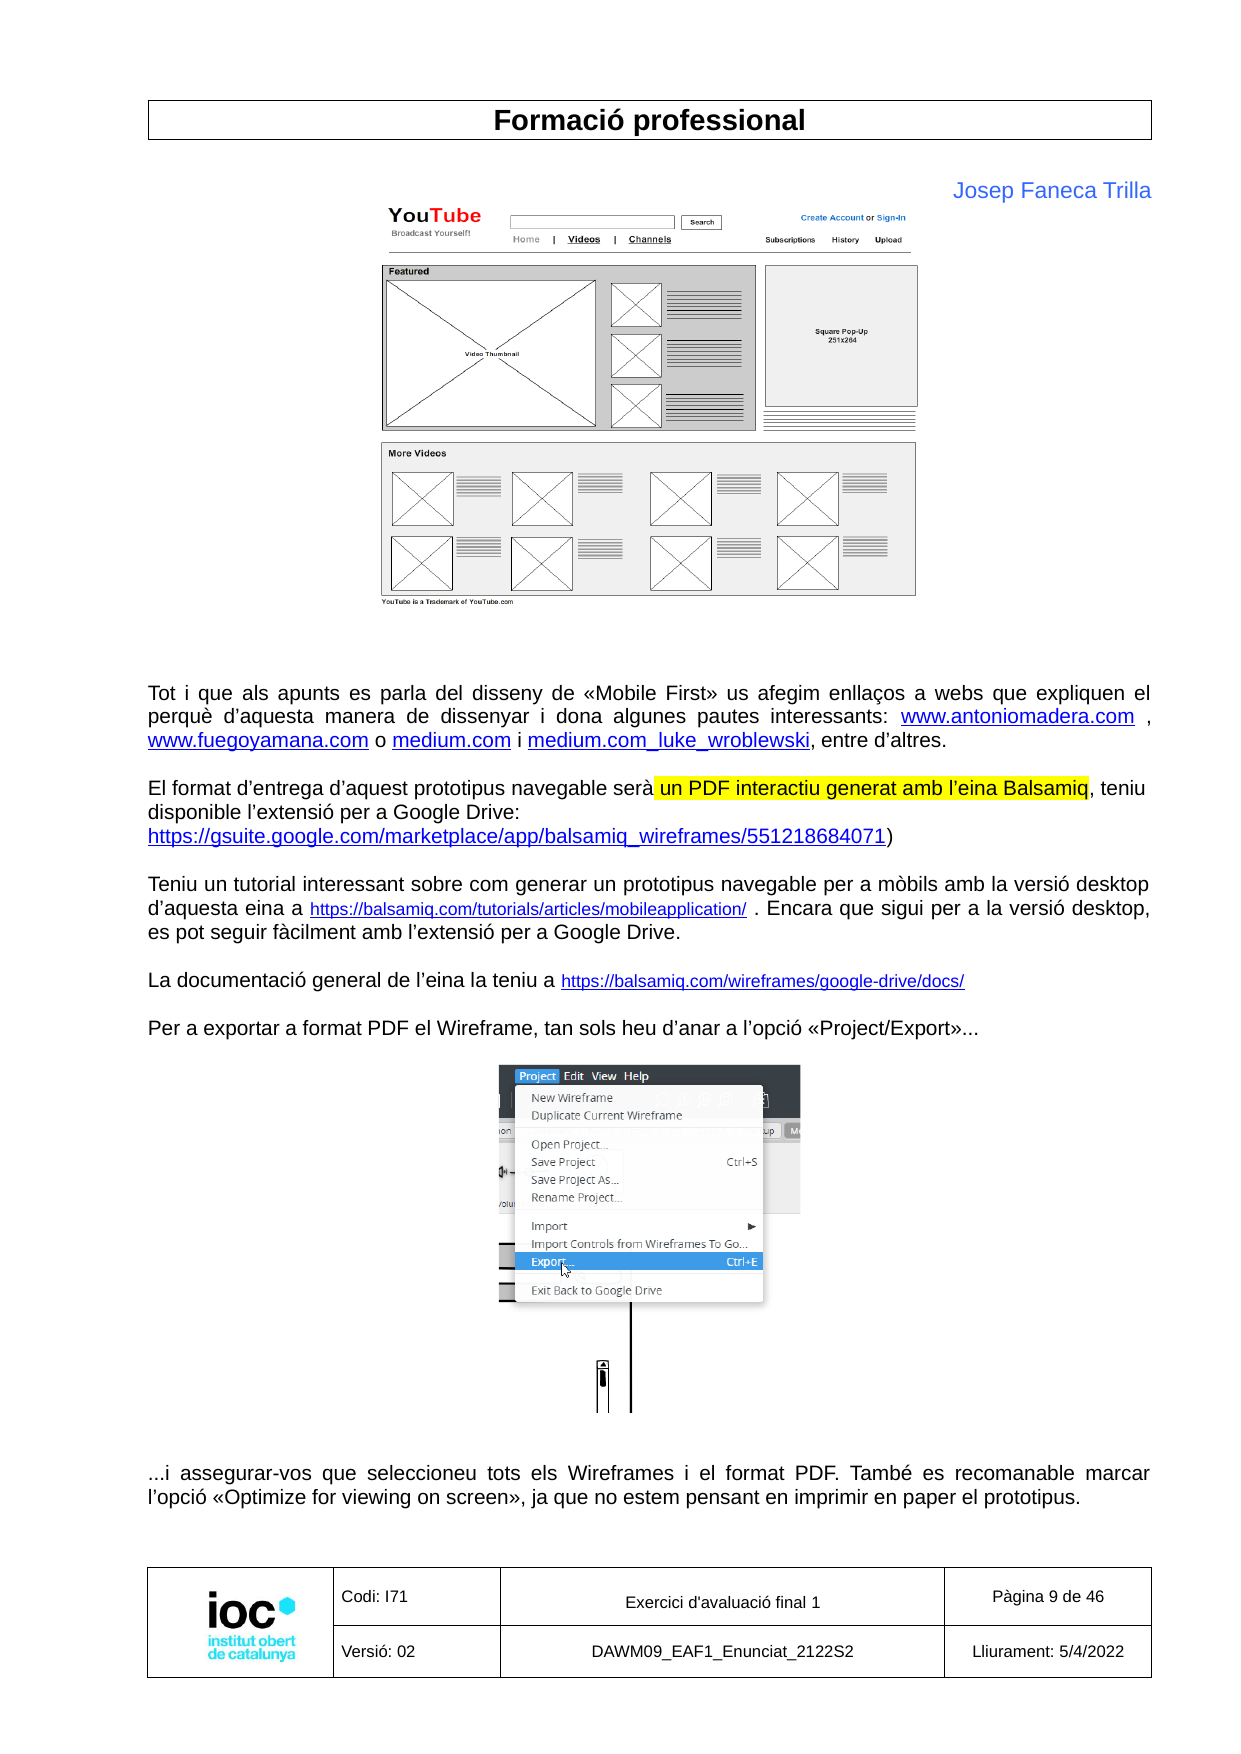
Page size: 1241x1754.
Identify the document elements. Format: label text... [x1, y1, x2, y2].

picture [195, 1577, 309, 1673]
text ...i assegurar-vos que seleccioneu tots els Wireframes i el format PDF. També es recomanable marcar l’opció «Optimize for viewing on screen», ja que no estem pensant en imprimir en paper el prototipus. [148, 1461, 1151, 1508]
text La documentació general de l’eina la teniu a https://balsamiq.com/wireframes/google-drive/docs/ [148, 968, 1151, 992]
picture [380, 203, 919, 609]
picture [498, 1063, 801, 1413]
text El format d’entrega d’aquest prototipus navegable serà un PDF interactiu generat amb l’eina Balsamiq, teniu disponible l’extensió per a Google Drive: https://gsuite.google.com/marketplace/app/balsamiq_wireframes/551218684071) [148, 776, 1151, 848]
text Per a exportar a format PDF el Wireframe, tan sols heu d’anar a l’opció «Project/Export»... [148, 1016, 1151, 1040]
text Teniu un tutorial interessant sobre com generar un prototipus navegable per a mòbils amb la versió desktop d’aquesta eina a https://balsamiq.com/tutorials/articles/mobileapplication/ . Encara que sigui per a la versió desktop, es pot seguir fàcilment amb l’extensió per a Google Drive. [148, 872, 1151, 944]
text Tot i que als apunts es parla del disseny de «Mobile First» us afegim enllaços a webs que expliquen el perquè d’aquesta manera de dissenyar i dona algunes pautes interessants: www.antoniomadera.com , www.fuegoyamana.com o medium.com i medium.com_luke_wroblewski, entre d’altres. [148, 680, 1151, 752]
